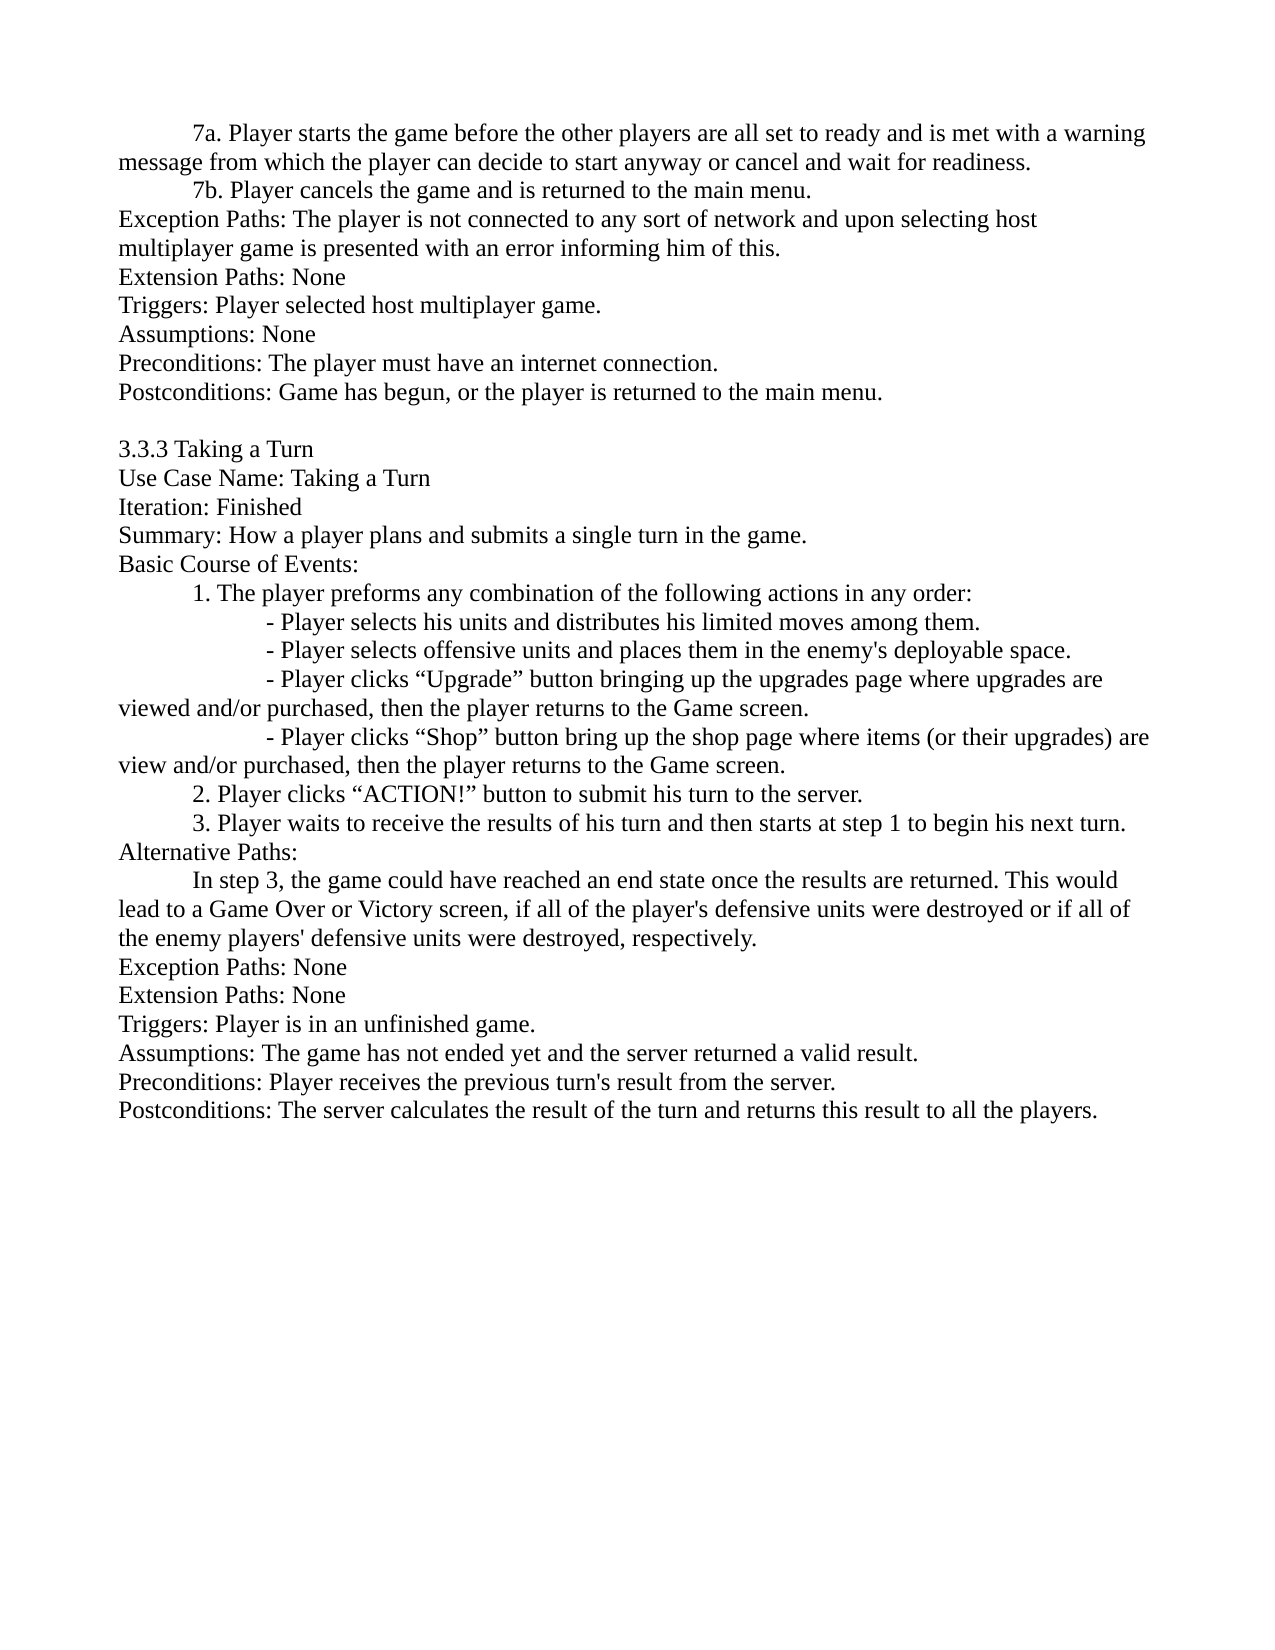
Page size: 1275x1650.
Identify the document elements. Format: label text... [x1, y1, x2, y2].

text 2. Player clicks “ACTION!” button to submit his turn to the server. [118, 779, 1157, 808]
text Exception Paths: None [118, 952, 1157, 981]
text Summary: How a player plans and submits a single turn in the game. [118, 521, 1157, 549]
text Extension Paths: None [118, 262, 1157, 291]
text Preconditions: The player must have an internet connection. [118, 348, 1157, 377]
text - Player clicks “Shop” button bring up the shop page where items (or their upgrades) are view and/or purchased, then the player returns to the Game screen. [118, 722, 1157, 779]
text 3.3.3 Taking a Turn [118, 434, 1157, 463]
text Assumptions: None [118, 319, 1157, 348]
text Iteration: Finished [118, 492, 1157, 521]
text Exception Paths: The player is not connected to any sort of network and upon selecting host multiplayer game is presented with an error informing him of this. [118, 204, 1157, 262]
text Postconditions: Game has begun, or the player is returned to the main menu. [118, 377, 1157, 406]
text Assumptions: The game has not ended yet and the server returned a valid result. [118, 1038, 1157, 1067]
text - Player clicks “Upgrade” button bringing up the upgrades page where upgrades are viewed and/or purchased, then the player returns to the Game screen. [118, 664, 1157, 722]
text 7b. Player cancels the game and is returned to the main menu. [118, 176, 1157, 204]
text Preconditions: Player receives the previous turn's result from the server. [118, 1067, 1157, 1096]
text Use Case Name: Taking a Turn [118, 463, 1157, 492]
text - Player selects offensive units and places them in the enemy's deployable space. [118, 636, 1157, 664]
text Postconditions: The server calculates the result of the turn and returns this result to all the players. [118, 1096, 1157, 1124]
text - Player selects his units and distributes his limited moves among them. [118, 607, 1157, 636]
text Triggers: Player is in an unfinished game. [118, 1009, 1157, 1038]
text 1. The player preforms any combination of the following actions in any order: [118, 578, 1157, 607]
text In step 3, the game could have reached an end state once the results are returned. This would lead to a Game Over or Victory screen, if all of the player's defensive units were destroyed or if all of the enemy players' defensive units were destroyed, respectively. [118, 866, 1157, 952]
text 3. Player waits to receive the results of his turn and then starts at step 1 to begin his next turn. [118, 808, 1157, 837]
text Extension Paths: None [118, 981, 1157, 1009]
text Basic Course of Events: [118, 549, 1157, 578]
text Triggers: Player selected host multiplayer game. [118, 291, 1157, 319]
text 7a. Player starts the game before the other players are all set to ready and is met with a warning message from which the player can decide to start anyway or cancel and wait for readiness. [118, 118, 1157, 176]
text Alternative Paths: [118, 837, 1157, 866]
